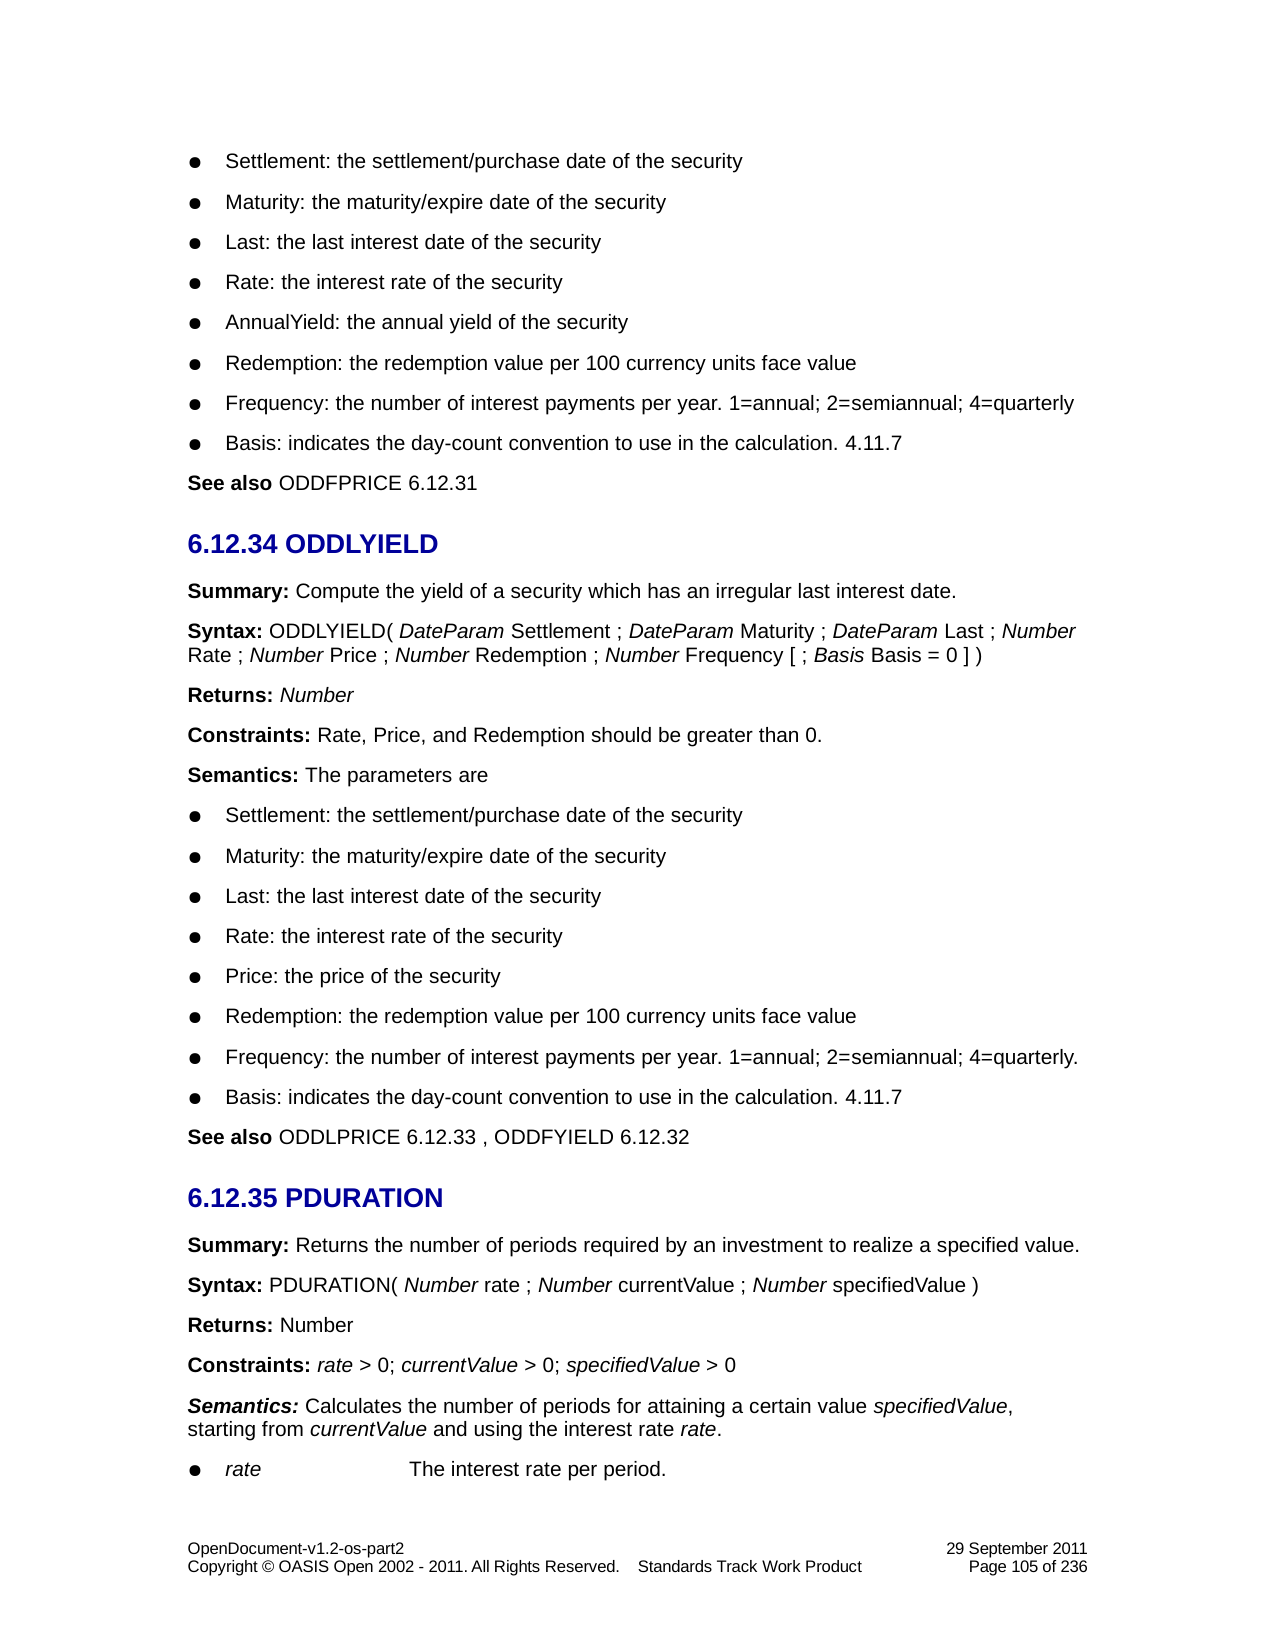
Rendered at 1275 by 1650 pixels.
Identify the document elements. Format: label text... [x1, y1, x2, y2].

list Maturity: the maturity/expire date of the security [187, 844, 1088, 868]
text Summary: Compute the yield of a security which has an irregular last interest date. [187, 579, 1088, 603]
list Settlement: the settlement/purchase date of the security [187, 804, 1088, 827]
list Redemption: the redemption value per 100 currency units face value [187, 351, 1088, 374]
list Maturity: the maturity/expire date of the security [187, 190, 1088, 214]
text Semantics: The parameters are [187, 764, 1088, 787]
list rate The interest rate per period. [187, 1458, 1088, 1481]
list Rate: the interest rate of the security [187, 271, 1088, 294]
list Rate: the interest rate of the security [187, 924, 1088, 948]
text See also ODDLPRICE 6.12.33 , ODDFYIELD 6.12.32 [187, 1126, 1088, 1149]
subtitle PDURATION [187, 1182, 1088, 1212]
list Redemption: the redemption value per 100 currency units face value [187, 1005, 1088, 1028]
subtitle ODDLYIELD [187, 528, 1088, 558]
text Summary: Returns the number of periods required by an investment to realize a specified value. [187, 1233, 1088, 1257]
list Settlement: the settlement/purchase date of the security [187, 150, 1088, 173]
text See also ODDFPRICE 6.12.31 [187, 472, 1088, 495]
text Constraints: rate > 0; currentValue > 0; specifiedValue > 0 [187, 1354, 1088, 1377]
list Last: the last interest date of the security [187, 230, 1088, 254]
list Frequency: the number of interest payments per year. 1=annual; 2=semiannual; 4=quarterly [187, 391, 1088, 415]
text Semantics: Calculates the number of periods for attaining a certain value specifiedValue, starting from currentValue and using the interest rate rate. [187, 1394, 1088, 1441]
text Returns: Number [187, 1314, 1088, 1337]
list Last: the last interest date of the security [187, 884, 1088, 908]
text Syntax: ODDLYIELD( DateParam Settlement ; DateParam Maturity ; DateParam Last ; Number Rate ; Number Price ; Number Redemption ; Number Frequency [ ; Basis Basis = 0 ] ) [187, 619, 1088, 667]
list Basis: indicates the day-count convention to use in the calculation. 4.11.7 [187, 431, 1088, 455]
text Returns: Number [187, 683, 1088, 707]
list Price: the price of the security [187, 965, 1088, 988]
text Syntax: PDURATION( Number rate ; Number currentValue ; Number specifiedValue ) [187, 1273, 1088, 1297]
list AnnualYield: the annual yield of the security [187, 311, 1088, 334]
text Constraints: Rate, Price, and Redemption should be greater than 0. [187, 723, 1088, 747]
list Basis: indicates the day-count convention to use in the calculation. 4.11.7 [187, 1085, 1088, 1109]
list Frequency: the number of interest payments per year. 1=annual; 2=semiannual; 4=quarterly. [187, 1045, 1088, 1069]
